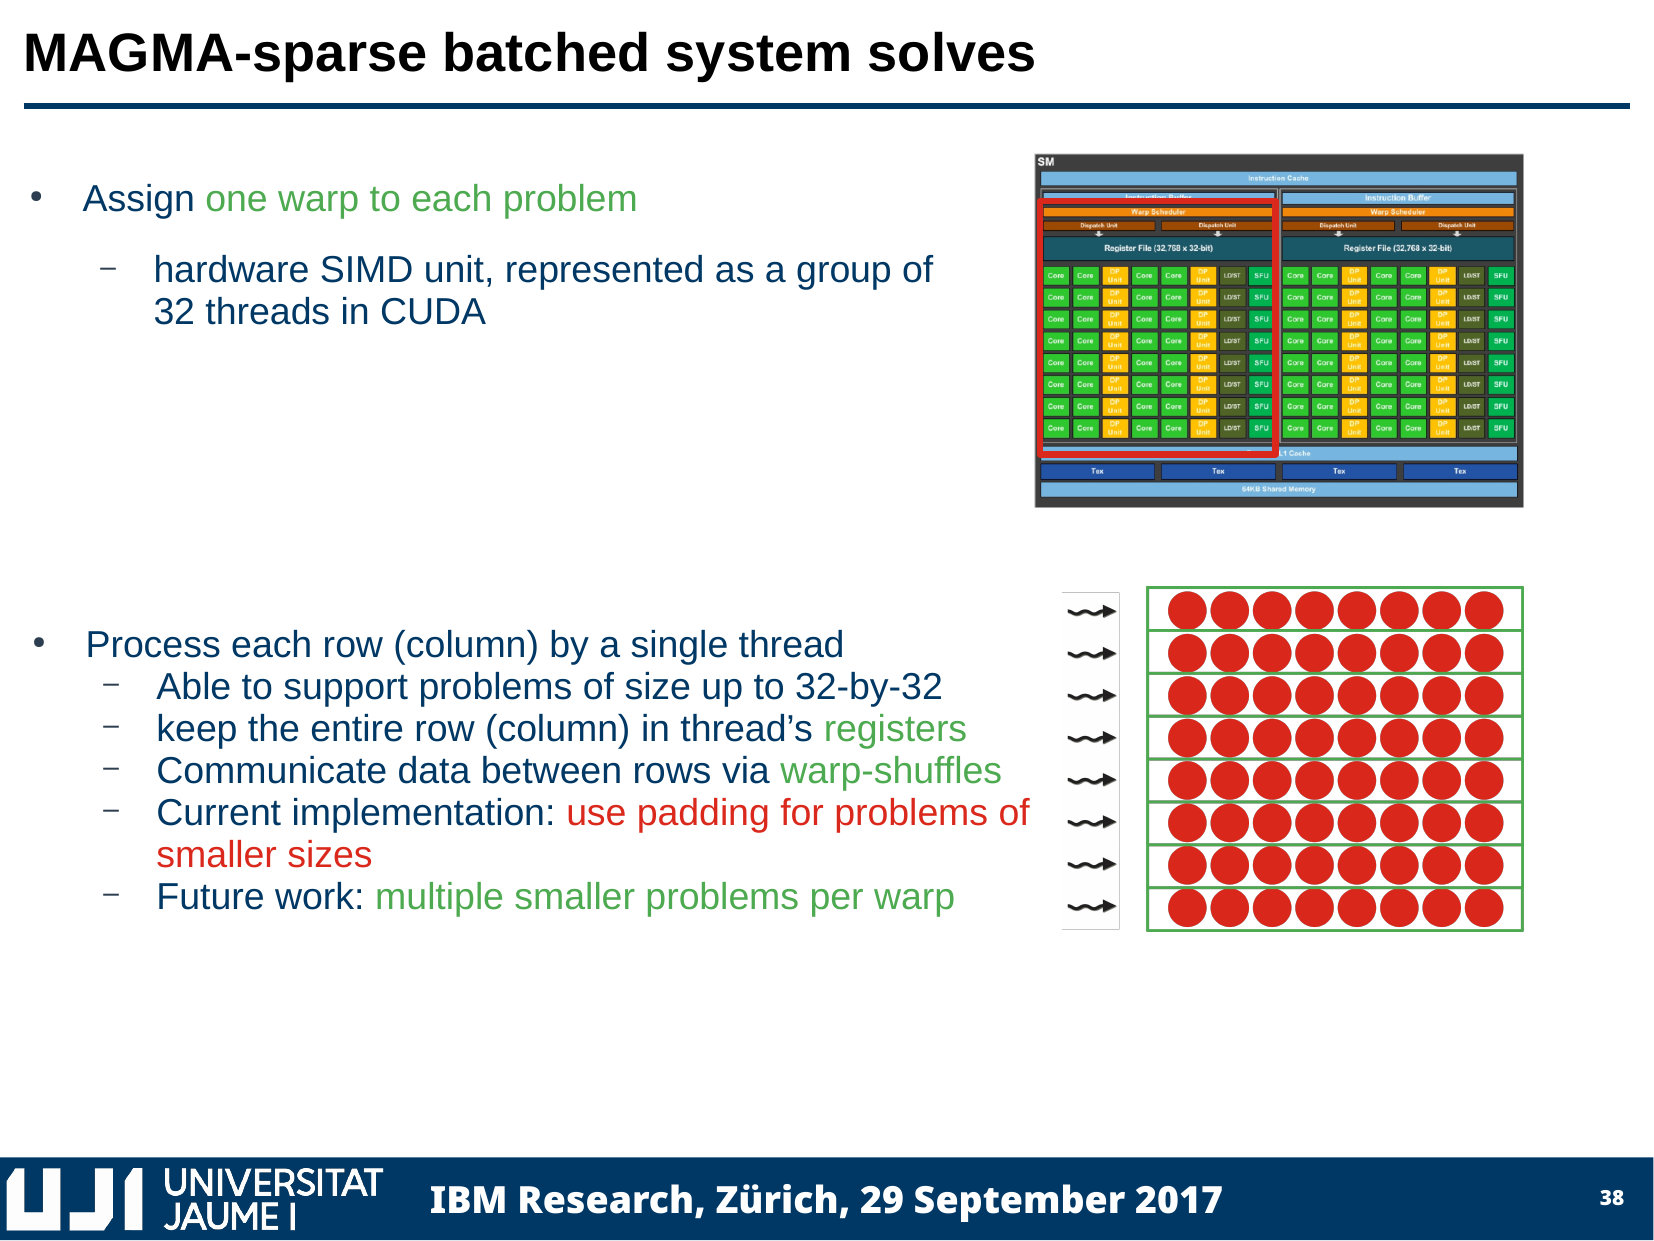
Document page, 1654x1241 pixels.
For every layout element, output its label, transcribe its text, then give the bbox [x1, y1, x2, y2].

list Assign one warp to each problem hardware SIMD unit, represented as a group of 32 threads in CUDA [11, 177, 945, 567]
text_box Process each row (column) by a single thread Able to support problems of size up to 32-by-32 keep the entire row (column) in thread’s registers Communicate data between rows via warp-shuffles Current implementation: use padding for problems of smaller sizes Future work: multiple smaller problems per warp [0, 615, 1062, 922]
picture [1034, 153, 1524, 508]
picture [1062, 586, 1524, 932]
title MAGMA-sparse batched system solves [23, 0, 1630, 107]
picture [0, 1158, 390, 1241]
